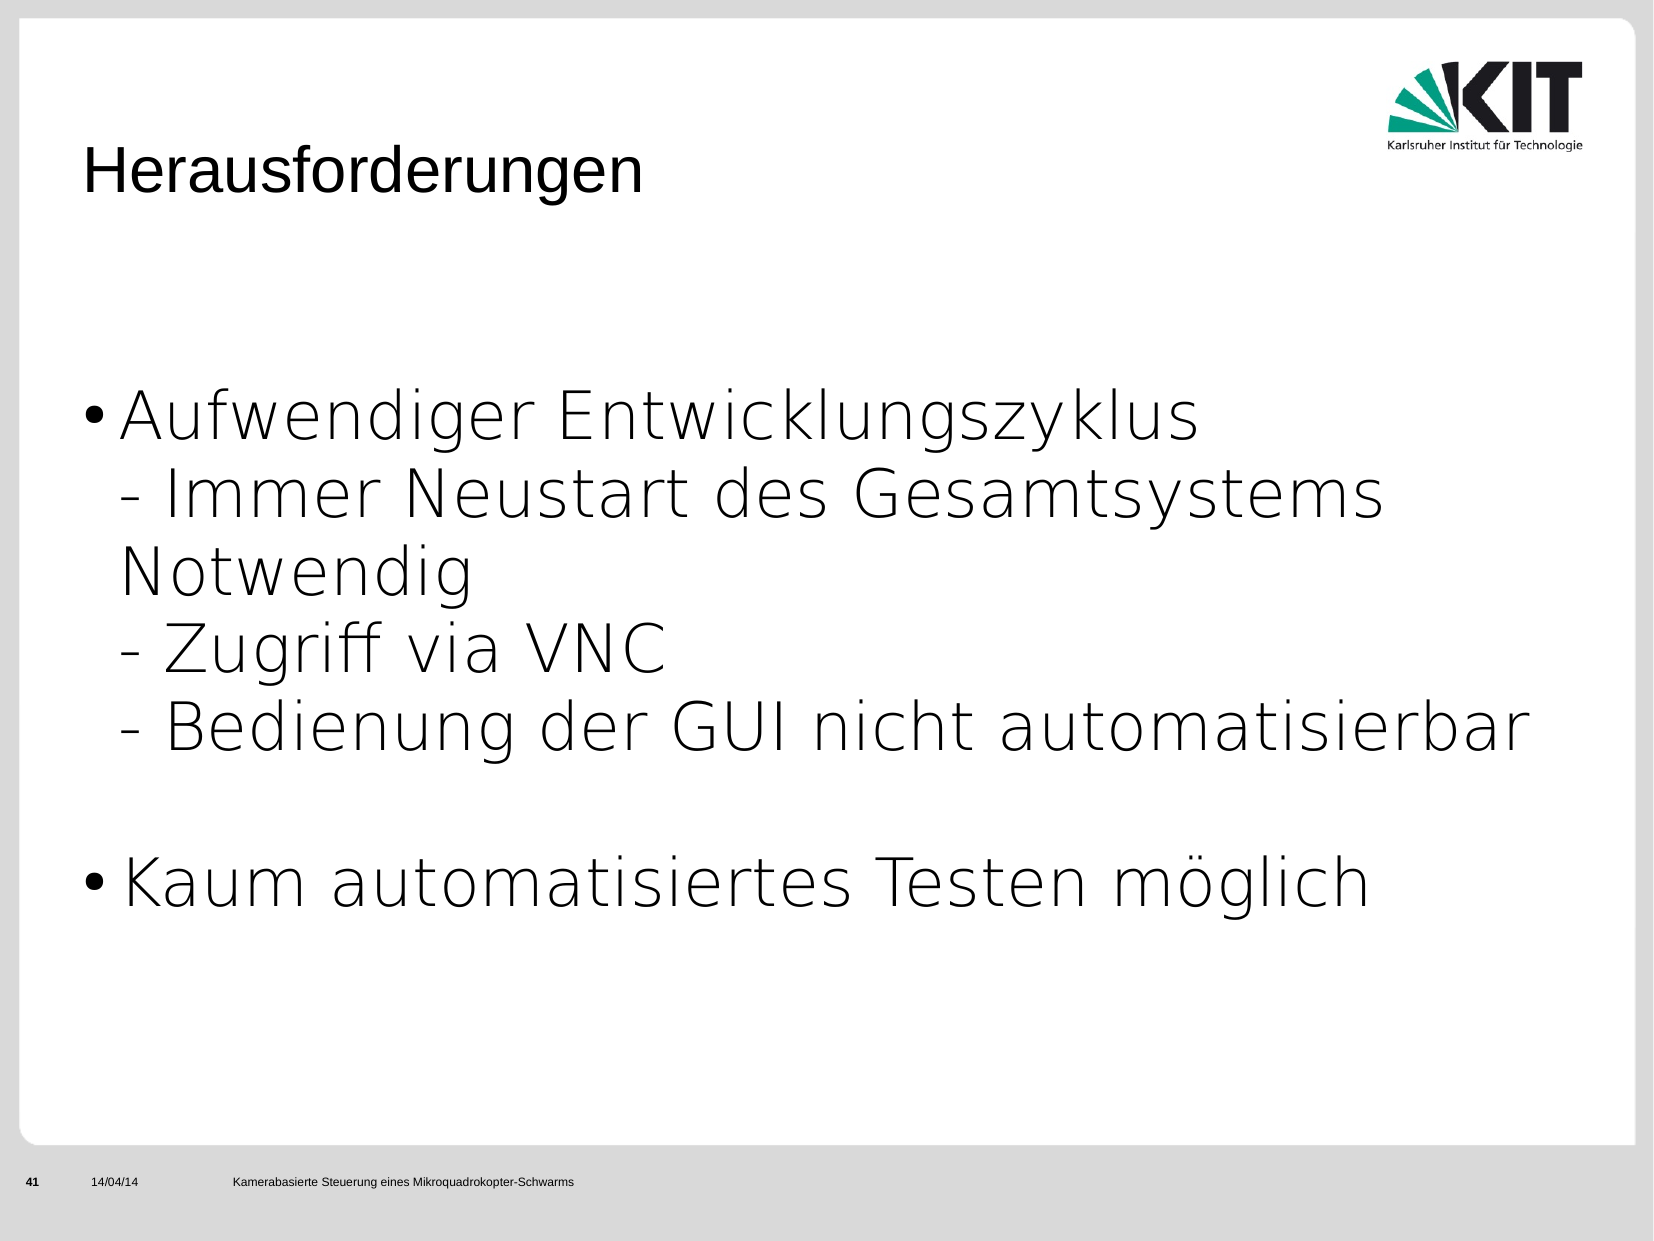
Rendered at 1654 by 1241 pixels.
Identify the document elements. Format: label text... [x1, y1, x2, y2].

subtitle Aufwendiger Entwicklungszyklus - Immer Neustart des Gesamtsystems Notwendig - Zugriff via VNC - Bedienung der GUI nicht automatisierbar Kaum automatisiertes Testen möglich [82, 290, 1571, 1010]
picture [0, 0, 1654, 1241]
title Herausforderungen [82, 49, 1571, 257]
